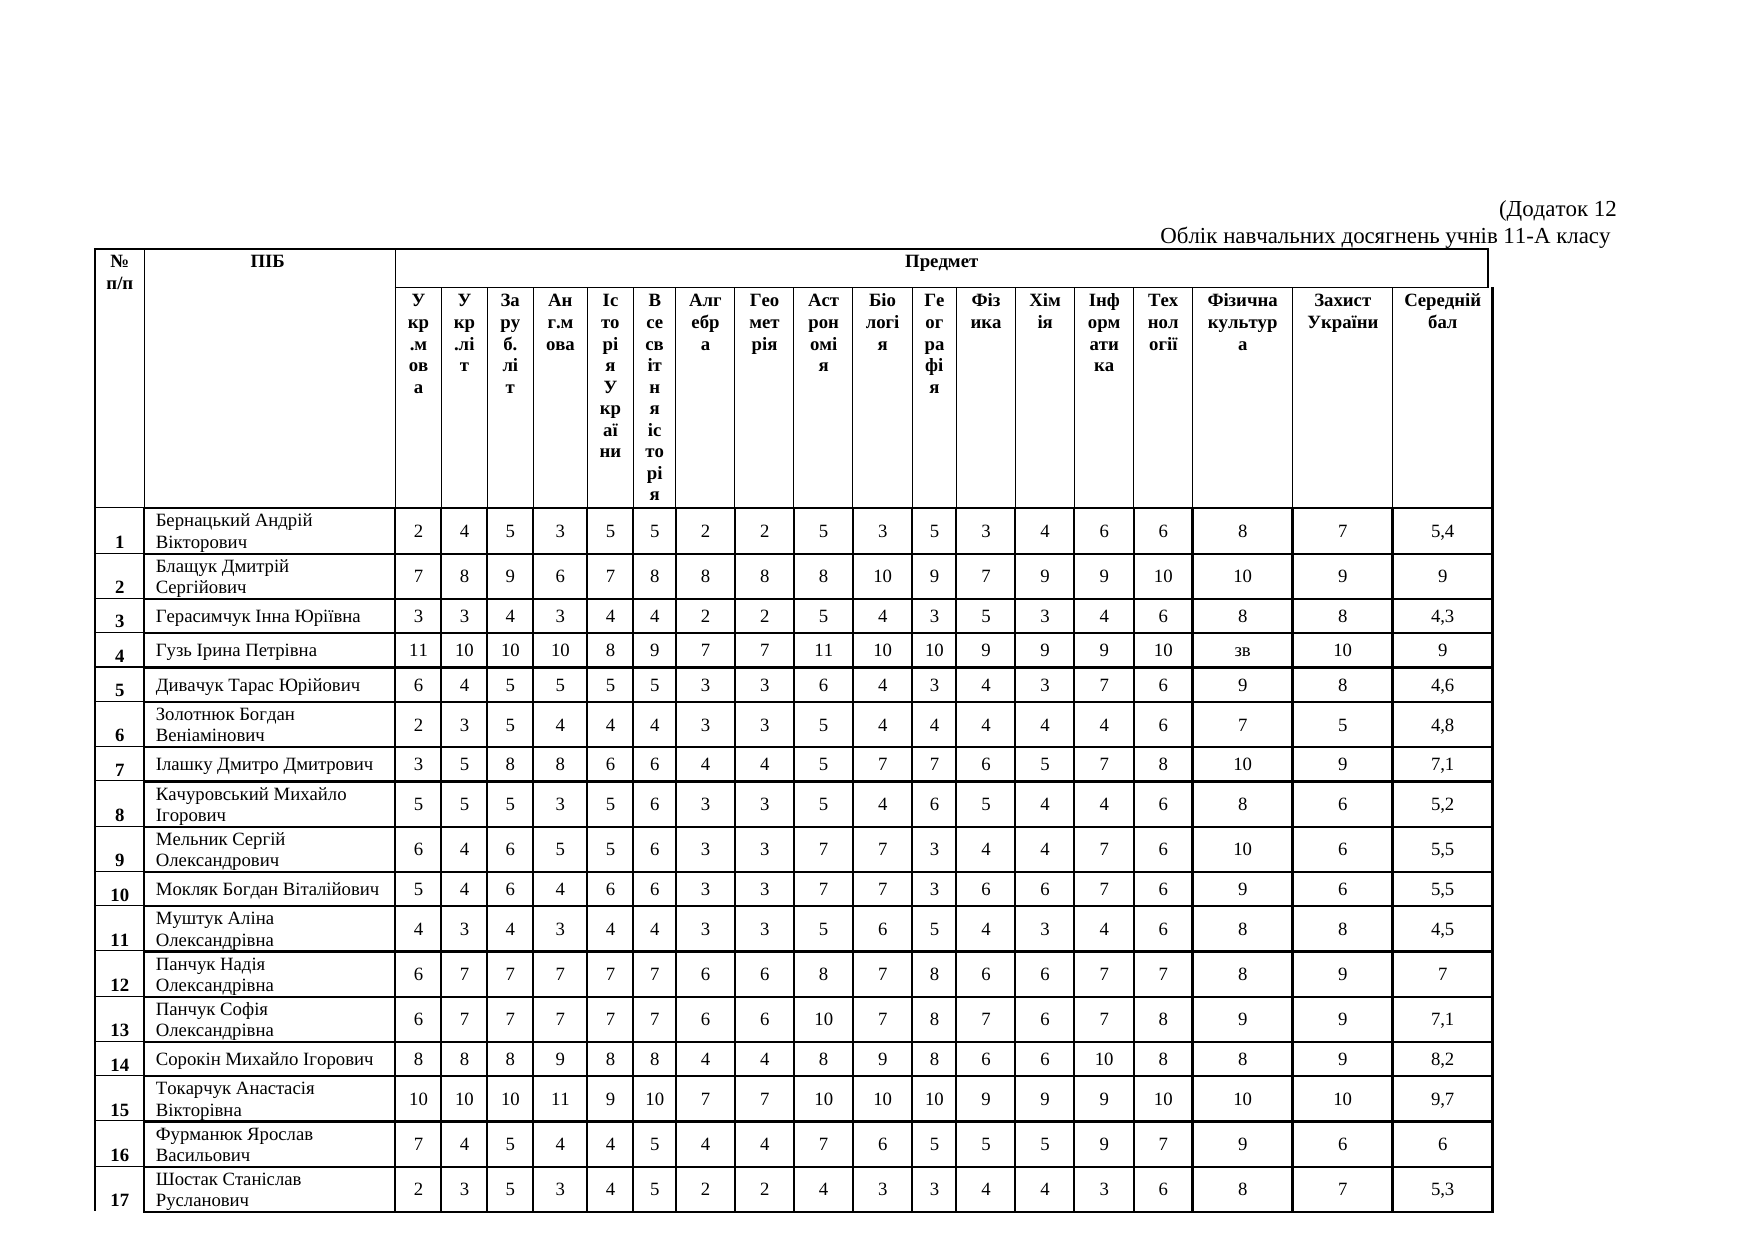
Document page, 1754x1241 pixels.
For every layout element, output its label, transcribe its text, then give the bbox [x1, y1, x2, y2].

table_cell 10 [1194, 828, 1291, 871]
table_cell 7 [534, 998, 586, 1041]
table_cell [70, 553, 94, 598]
table_cell Блащук Дмитрій Сергійович [145, 555, 394, 598]
table_cell Токарчук Анастасія Вікторівна [145, 1077, 394, 1120]
table_cell 3 [736, 703, 793, 746]
table_cell 2 [396, 703, 440, 746]
table_cell 3 [534, 600, 586, 632]
table_cell 2 [736, 600, 793, 632]
table_cell 5 [913, 509, 955, 552]
table_cell 4 [442, 1123, 486, 1166]
table_cell 6 [1016, 953, 1073, 996]
table_cell Герасимчук Інна Юріївна [145, 600, 394, 632]
table_cell 5 [795, 600, 852, 632]
table_cell 7 [677, 634, 734, 666]
table_cell 5 [634, 509, 675, 552]
table_cell 5 [1294, 703, 1391, 746]
table_cell 12 [96, 951, 143, 996]
table_cell Качуровський Михайло Ігорович [145, 783, 394, 826]
table_cell 3 [677, 669, 734, 701]
table_cell 9 [1075, 555, 1133, 598]
table_cell 7 [1194, 703, 1291, 746]
table_cell 8 [913, 953, 955, 996]
table_cell [70, 905, 94, 950]
table_cell 4 [442, 669, 486, 701]
table_cell 3 [442, 1168, 486, 1211]
table_cell 8 [1194, 907, 1291, 950]
table_cell Історія України [588, 288, 633, 507]
table_cell 9 [1016, 1077, 1073, 1120]
table_cell 3 [736, 783, 793, 826]
table_cell 15 [96, 1076, 143, 1120]
table_cell 5 [488, 703, 532, 746]
table_cell 5 [957, 1123, 1014, 1166]
table_cell 11 [795, 634, 852, 666]
table_cell 5 [588, 669, 632, 701]
table_cell 6 [634, 783, 675, 826]
table_cell зв [1194, 634, 1291, 666]
table_cell Всесвітня історія [634, 288, 675, 507]
table_cell [1494, 996, 1628, 1041]
table_cell Дивачук Тарас Юрійович [145, 669, 394, 701]
table_header (Додаток 12 Облік навчальних досягнень учнів 11-А класу [144, 174, 1628, 248]
table_cell 4 [736, 1123, 793, 1166]
table_cell 7 [588, 953, 632, 996]
table_cell Захист України [1293, 288, 1392, 507]
table_cell 2 [677, 509, 734, 552]
table_cell 8 [677, 555, 734, 598]
table_cell 5 [488, 1123, 532, 1166]
table_cell 10 [442, 634, 486, 666]
table_cell 6 [1135, 703, 1191, 746]
table_cell [70, 632, 94, 666]
table_cell 3 [957, 509, 1014, 552]
table_cell 7 [442, 953, 486, 996]
table_cell 7 [634, 953, 675, 996]
table_cell [1494, 632, 1628, 666]
table_cell 10 [1194, 555, 1291, 598]
table_cell 3 [442, 600, 486, 632]
table_cell 3 [913, 828, 955, 871]
table_cell Біологія [853, 288, 912, 507]
table_cell 10 [1194, 1077, 1291, 1120]
table_cell 5 [913, 1123, 955, 1166]
table_cell [70, 1120, 94, 1166]
table_cell 5 [534, 669, 586, 701]
table_cell 8 [1194, 783, 1291, 826]
table_cell Муштук Аліна Олександрівна [145, 907, 394, 950]
table_cell 9 [1394, 634, 1491, 666]
table_cell 10 [795, 1077, 852, 1120]
table_cell 9 [534, 1043, 586, 1075]
table_cell 8 [534, 748, 586, 780]
table_cell 6 [736, 953, 793, 996]
table_cell 9 [1294, 1043, 1391, 1075]
table_cell 8 [1194, 953, 1291, 996]
table_cell 4 [634, 600, 675, 632]
table_cell 4 [588, 600, 632, 632]
table_cell 6 [1016, 998, 1073, 1041]
table_cell [1494, 701, 1628, 746]
table_cell 3 [96, 599, 143, 632]
table_cell 2 [677, 1168, 734, 1211]
table_cell 8 [488, 748, 532, 780]
table_cell 9 [1294, 748, 1391, 780]
table_cell 4 [442, 509, 486, 552]
table_cell 4 [795, 1168, 852, 1211]
table_cell [1494, 871, 1628, 905]
table_cell 9 [913, 555, 955, 598]
table_cell Предмет [396, 250, 1487, 287]
table_cell 8 [1294, 907, 1391, 950]
table_cell 4 [913, 703, 955, 746]
table_cell 6 [957, 1043, 1014, 1075]
table_cell 8 [795, 555, 852, 598]
table_cell 3 [442, 703, 486, 746]
table_cell 3 [677, 873, 734, 905]
table_cell № п/п [96, 250, 144, 507]
table_cell 6 [534, 555, 586, 598]
table_cell 4 [442, 873, 486, 905]
table_cell 9 [1194, 998, 1291, 1041]
table_cell 10 [854, 1077, 911, 1120]
table_cell 7 [854, 748, 911, 780]
table_cell 9 [1075, 634, 1133, 666]
table_cell 10 [1294, 634, 1391, 666]
table_cell 6 [677, 953, 734, 996]
table_cell 3 [913, 600, 955, 632]
table_cell Золотнюк Богдан Веніамінович [145, 703, 394, 746]
table_cell 4 [677, 1043, 734, 1075]
table_cell 4,5 [1394, 907, 1491, 950]
table_cell Укр.літ [442, 288, 487, 507]
table_cell 10 [1135, 1077, 1191, 1120]
table_cell 5,4 [1394, 509, 1491, 552]
table_cell 9 [1075, 1123, 1133, 1166]
table_cell Фізична культура [1193, 288, 1292, 507]
table_cell 5 [396, 783, 440, 826]
table_cell 6 [396, 669, 440, 701]
table_cell 6 [634, 873, 675, 905]
table_cell 6 [634, 748, 675, 780]
table_cell 6 [488, 873, 532, 905]
table_cell 4 [677, 748, 734, 780]
table_cell 5 [795, 783, 852, 826]
table_cell [70, 826, 94, 871]
table_cell 7 [1075, 669, 1133, 701]
table_cell 7 [1394, 953, 1491, 996]
table_cell 7 [96, 747, 143, 780]
table_cell 2 [736, 1168, 793, 1211]
table_cell 3 [677, 703, 734, 746]
table_cell [70, 701, 94, 746]
table_cell Мельник Сергій Олександрович [145, 828, 394, 871]
table_cell 6 [1135, 783, 1191, 826]
table_cell 6 [1135, 600, 1191, 632]
table_cell 13 [96, 997, 143, 1041]
table_cell Сорокін Михайло Ігорович [145, 1043, 394, 1075]
table_cell 4 [957, 703, 1014, 746]
table_cell 7 [634, 998, 675, 1041]
table_cell 6 [957, 748, 1014, 780]
table_cell 10 [854, 634, 911, 666]
table_cell 10 [1194, 748, 1291, 780]
table_cell 4 [1075, 907, 1133, 950]
table_cell 8 [634, 1043, 675, 1075]
table_cell 7 [396, 555, 440, 598]
table_cell 5 [957, 783, 1014, 826]
table_cell 5,3 [1394, 1168, 1491, 1211]
table_cell 4 [1016, 783, 1073, 826]
table_cell 7 [795, 873, 852, 905]
table_cell 6 [1294, 828, 1391, 871]
table_cell 11 [396, 634, 440, 666]
table_cell 7 [957, 998, 1014, 1041]
table_cell 8 [913, 1043, 955, 1075]
table_cell 4 [736, 748, 793, 780]
table_cell 17 [96, 1167, 143, 1211]
table_cell 5 [795, 509, 852, 552]
table_cell 5,2 [1394, 783, 1491, 826]
table_cell 4 [588, 1168, 632, 1211]
table_cell 7 [1075, 998, 1133, 1041]
table_cell 5 [795, 748, 852, 780]
table_cell 5 [795, 907, 852, 950]
table_cell Інформатика [1075, 288, 1133, 507]
table_cell 6 [957, 873, 1014, 905]
table_cell 7 [1294, 1168, 1391, 1211]
table_cell 6 [913, 783, 955, 826]
table_cell 6 [396, 953, 440, 996]
table_cell 5,5 [1394, 828, 1491, 871]
table_cell 3 [442, 907, 486, 950]
table_cell 4 [957, 669, 1014, 701]
table_cell Заруб. літ [488, 288, 533, 507]
table_cell [1494, 507, 1628, 552]
table_cell 8 [1135, 1043, 1191, 1075]
table_cell 7 [854, 998, 911, 1041]
table_cell [1494, 950, 1628, 996]
table_cell 10 [913, 1077, 955, 1120]
table_cell 9 [957, 634, 1014, 666]
table_cell 8 [396, 1043, 440, 1075]
table_cell 5 [913, 907, 955, 950]
table_cell 7 [854, 873, 911, 905]
table_cell 4 [677, 1123, 734, 1166]
table_cell 7 [677, 1077, 734, 1120]
table_cell 16 [96, 1121, 143, 1166]
table_cell 7 [1294, 509, 1391, 552]
table_cell Анг.мова [534, 288, 587, 507]
table_cell Геометрія [735, 288, 793, 507]
table_cell 5 [96, 668, 143, 701]
table_cell 10 [854, 555, 911, 598]
table_cell 4 [957, 828, 1014, 871]
table_cell [1494, 1166, 1628, 1211]
table_cell 9 [1194, 669, 1291, 701]
table_cell [70, 666, 94, 701]
table_cell 4 [588, 1123, 632, 1166]
table_cell 3 [854, 509, 911, 552]
table_cell 4 [588, 703, 632, 746]
table_cell 1 [96, 508, 143, 552]
table_cell 6 [677, 998, 734, 1041]
table_cell 9 [634, 634, 675, 666]
table_cell 2 [396, 509, 440, 552]
table_cell 3 [396, 600, 440, 632]
table_cell 9 [488, 555, 532, 598]
table_cell 3 [534, 783, 586, 826]
table_cell 3 [736, 669, 793, 701]
table_cell 7 [588, 555, 632, 598]
table_cell [70, 287, 94, 507]
table_cell 8 [442, 555, 486, 598]
table_cell 3 [913, 669, 955, 701]
table_cell 6 [854, 907, 911, 950]
table_header [95, 174, 144, 248]
table_cell 8 [1194, 509, 1291, 552]
table_cell 5 [1016, 1123, 1073, 1166]
table_cell Хімія [1016, 288, 1074, 507]
table_cell 7 [1075, 828, 1133, 871]
table_cell 9 [96, 827, 143, 871]
table_cell 10 [96, 872, 143, 905]
table_cell Географія [913, 288, 956, 507]
table_cell 4 [736, 1043, 793, 1075]
table_cell 6 [588, 748, 632, 780]
table_cell 4 [488, 600, 532, 632]
table_cell 5 [488, 669, 532, 701]
table_cell 4 [1016, 509, 1073, 552]
table_cell 5 [588, 509, 632, 552]
table_cell 5 [795, 703, 852, 746]
table_cell 6 [1135, 509, 1191, 552]
table_cell Панчук Надія Олександрівна [145, 953, 394, 996]
table_cell 4 [96, 633, 143, 666]
table_cell 7 [1075, 748, 1133, 780]
table_cell 9 [1294, 555, 1391, 598]
table_cell 6 [1294, 783, 1391, 826]
table_cell 10 [442, 1077, 486, 1120]
table_cell 7 [588, 998, 632, 1041]
table_cell Фурманюк Ярослав Васильович [145, 1123, 394, 1166]
table_cell 4 [534, 703, 586, 746]
table_cell 7 [795, 1123, 852, 1166]
table_cell 4 [957, 907, 1014, 950]
table_cell [70, 248, 94, 287]
table_cell 6 [1016, 873, 1073, 905]
table_cell [1494, 780, 1628, 826]
table_cell 8 [96, 781, 143, 826]
table_cell 5 [534, 828, 586, 871]
table_cell 4 [588, 907, 632, 950]
table_cell 8 [1294, 600, 1391, 632]
table_cell [1494, 1041, 1628, 1075]
table_cell 6 [488, 828, 532, 871]
table_cell 5 [396, 873, 440, 905]
table_cell 3 [854, 1168, 911, 1211]
table_cell 10 [1294, 1077, 1391, 1120]
table_cell 9 [1016, 555, 1073, 598]
table_cell 5 [442, 783, 486, 826]
table_cell 6 [854, 1123, 911, 1166]
table_cell Алгебра [676, 288, 734, 507]
table_cell 2 [677, 600, 734, 632]
table_cell [1494, 1120, 1628, 1166]
table_cell 7 [488, 998, 532, 1041]
table_cell 7,1 [1394, 998, 1491, 1041]
table_cell 4 [854, 669, 911, 701]
table_cell 8 [488, 1043, 532, 1075]
table_cell [1493, 248, 1628, 287]
table_cell 9,7 [1394, 1077, 1491, 1120]
table_cell 4 [1016, 828, 1073, 871]
table_cell 9 [854, 1043, 911, 1075]
table_cell 4 [534, 873, 586, 905]
table_cell 7 [396, 1123, 440, 1166]
table_cell [1494, 746, 1628, 780]
table_cell 5,5 [1394, 873, 1491, 905]
table_cell Панчук Софія Олександрівна [145, 998, 394, 1041]
table_cell 3 [1016, 907, 1073, 950]
table_cell 4,6 [1394, 669, 1491, 701]
table_cell 4 [1016, 703, 1073, 746]
table_cell 8 [588, 1043, 632, 1075]
table_cell 4 [1016, 1168, 1073, 1211]
table_cell 6 [736, 998, 793, 1041]
table_cell [1494, 666, 1628, 701]
table_cell Технології [1134, 288, 1192, 507]
table_cell 5 [634, 1168, 675, 1211]
table_cell 7 [1075, 873, 1133, 905]
table_cell 4 [1075, 600, 1133, 632]
table_cell 9 [1075, 1077, 1133, 1120]
table_cell 4 [957, 1168, 1014, 1211]
table_cell 3 [1075, 1168, 1133, 1211]
table_cell 3 [677, 828, 734, 871]
table_cell [70, 1166, 94, 1211]
table_cell 7 [957, 555, 1014, 598]
table_cell 8 [588, 634, 632, 666]
table_cell 4 [854, 600, 911, 632]
table_cell 6 [1075, 509, 1133, 552]
table_cell 3 [736, 828, 793, 871]
table_cell 3 [1016, 600, 1073, 632]
table_cell 5 [634, 1123, 675, 1166]
table_cell 3 [534, 1168, 586, 1211]
table_cell 6 [1294, 1123, 1391, 1166]
table_cell 5 [1016, 748, 1073, 780]
table_cell 5 [488, 509, 532, 552]
table_cell 14 [96, 1042, 143, 1075]
table_cell 8 [442, 1043, 486, 1075]
table_cell 4 [1075, 783, 1133, 826]
table_cell [70, 996, 94, 1041]
table_cell 10 [1135, 634, 1191, 666]
table_cell 2 [396, 1168, 440, 1211]
table_cell 8 [1194, 1168, 1291, 1211]
table_cell 5 [588, 783, 632, 826]
table_cell 9 [588, 1077, 632, 1120]
table_cell [70, 950, 94, 996]
table_cell 10 [534, 634, 586, 666]
table_cell 4,8 [1394, 703, 1491, 746]
table_cell 9 [1294, 998, 1391, 1041]
table_cell [1494, 553, 1628, 598]
table_header [70, 174, 95, 248]
table_cell Середній бал [1393, 287, 1491, 507]
table_cell 7 [736, 1077, 793, 1120]
table_cell 11 [96, 906, 143, 950]
table_cell 5 [588, 828, 632, 871]
table_cell 10 [795, 998, 852, 1041]
table_cell 10 [488, 634, 532, 666]
table_cell 8 [634, 555, 675, 598]
table_cell 6 [1135, 1168, 1191, 1211]
table_cell [70, 598, 94, 632]
table_cell Фізика [957, 288, 1015, 507]
table_cell 6 [96, 702, 143, 746]
table_cell 3 [396, 748, 440, 780]
table_cell 6 [1135, 828, 1191, 871]
table_cell 4 [396, 907, 440, 950]
table_cell 8 [1194, 1043, 1291, 1075]
table_cell 3 [534, 509, 586, 552]
table_cell 7,1 [1394, 748, 1491, 780]
table_cell 7 [913, 748, 955, 780]
table_cell 10 [913, 634, 955, 666]
table_cell 5 [488, 783, 532, 826]
table_cell 4 [488, 907, 532, 950]
table_cell 5 [442, 748, 486, 780]
table_cell 11 [534, 1077, 586, 1120]
table_cell 10 [396, 1077, 440, 1120]
table_cell 7 [442, 998, 486, 1041]
table_cell 8 [795, 1043, 852, 1075]
table_cell 2 [736, 509, 793, 552]
table_cell 7 [1075, 953, 1133, 996]
table_cell 7 [795, 828, 852, 871]
table_cell 6 [634, 828, 675, 871]
table_cell 8,2 [1394, 1043, 1491, 1075]
table_cell 4 [854, 703, 911, 746]
table_cell 8 [1135, 748, 1191, 780]
table_cell 4 [442, 828, 486, 871]
table_cell 9 [1294, 953, 1391, 996]
table_cell 6 [1016, 1043, 1073, 1075]
table_cell 6 [795, 669, 852, 701]
table_cell 10 [488, 1077, 532, 1120]
table_cell Мокляк Богдан Віталійович [145, 873, 394, 905]
table_cell 7 [854, 828, 911, 871]
table_cell 8 [1294, 669, 1391, 701]
table_cell 3 [736, 873, 793, 905]
table_cell 10 [1075, 1043, 1133, 1075]
table_cell Бернацький Андрій Вікторович [145, 509, 394, 552]
table_cell 10 [1135, 555, 1191, 598]
table_cell 4 [634, 703, 675, 746]
table_cell Ілашку Дмитро Дмитрович [145, 748, 394, 780]
table_cell 7 [534, 953, 586, 996]
table_cell 4 [854, 783, 911, 826]
table_cell 8 [1194, 600, 1291, 632]
table_cell 6 [1135, 907, 1191, 950]
table_cell 6 [1394, 1123, 1491, 1166]
table_cell [70, 871, 94, 905]
table_cell Астрономія [794, 288, 852, 507]
table_cell 5 [488, 1168, 532, 1211]
table_cell [1494, 1075, 1628, 1120]
table_cell [1494, 905, 1628, 950]
table_cell [1494, 826, 1628, 871]
table_cell Шостак Станіслав Русланович [145, 1168, 394, 1211]
table_cell [70, 780, 94, 826]
table_cell 6 [396, 998, 440, 1041]
table_cell [70, 1041, 94, 1075]
table_cell [1494, 287, 1628, 507]
table_cell 10 [634, 1077, 675, 1120]
table_cell [70, 507, 94, 552]
table_cell 3 [677, 907, 734, 950]
table_cell Гузь Ірина Петрівна [145, 634, 394, 666]
table_cell [1494, 598, 1628, 632]
table_cell 7 [488, 953, 532, 996]
table_cell 6 [1294, 873, 1391, 905]
table_cell 9 [1016, 634, 1073, 666]
table_cell 4 [634, 907, 675, 950]
table_cell 7 [1135, 1123, 1191, 1166]
table_cell 3 [736, 907, 793, 950]
table_cell 9 [957, 1077, 1014, 1120]
table_cell 3 [677, 783, 734, 826]
table_cell 5 [957, 600, 1014, 632]
table_cell 8 [795, 953, 852, 996]
table_cell 9 [1194, 1123, 1291, 1166]
table_cell 2 [96, 554, 143, 598]
table_cell 7 [854, 953, 911, 996]
table_cell Укр.мова [396, 288, 441, 507]
table_cell 6 [1135, 873, 1191, 905]
table_cell 6 [1135, 669, 1191, 701]
table_cell 8 [913, 998, 955, 1041]
table_cell 3 [913, 873, 955, 905]
table_cell 9 [1194, 873, 1291, 905]
table_cell 6 [588, 873, 632, 905]
table_cell 4,3 [1394, 600, 1491, 632]
table_cell 9 [1394, 555, 1491, 598]
table_cell 3 [1016, 669, 1073, 701]
table_cell 3 [534, 907, 586, 950]
table_cell 3 [913, 1168, 955, 1211]
table_cell 8 [736, 555, 793, 598]
table_cell 6 [957, 953, 1014, 996]
table_cell [70, 746, 94, 780]
table_cell 8 [1135, 998, 1191, 1041]
table_cell 4 [534, 1123, 586, 1166]
table_cell ПІБ [145, 250, 395, 507]
table_cell 7 [736, 634, 793, 666]
table_cell 6 [396, 828, 440, 871]
table_cell 7 [1135, 953, 1191, 996]
table_cell 4 [1075, 703, 1133, 746]
table_cell [70, 1075, 94, 1120]
table_cell 5 [634, 669, 675, 701]
